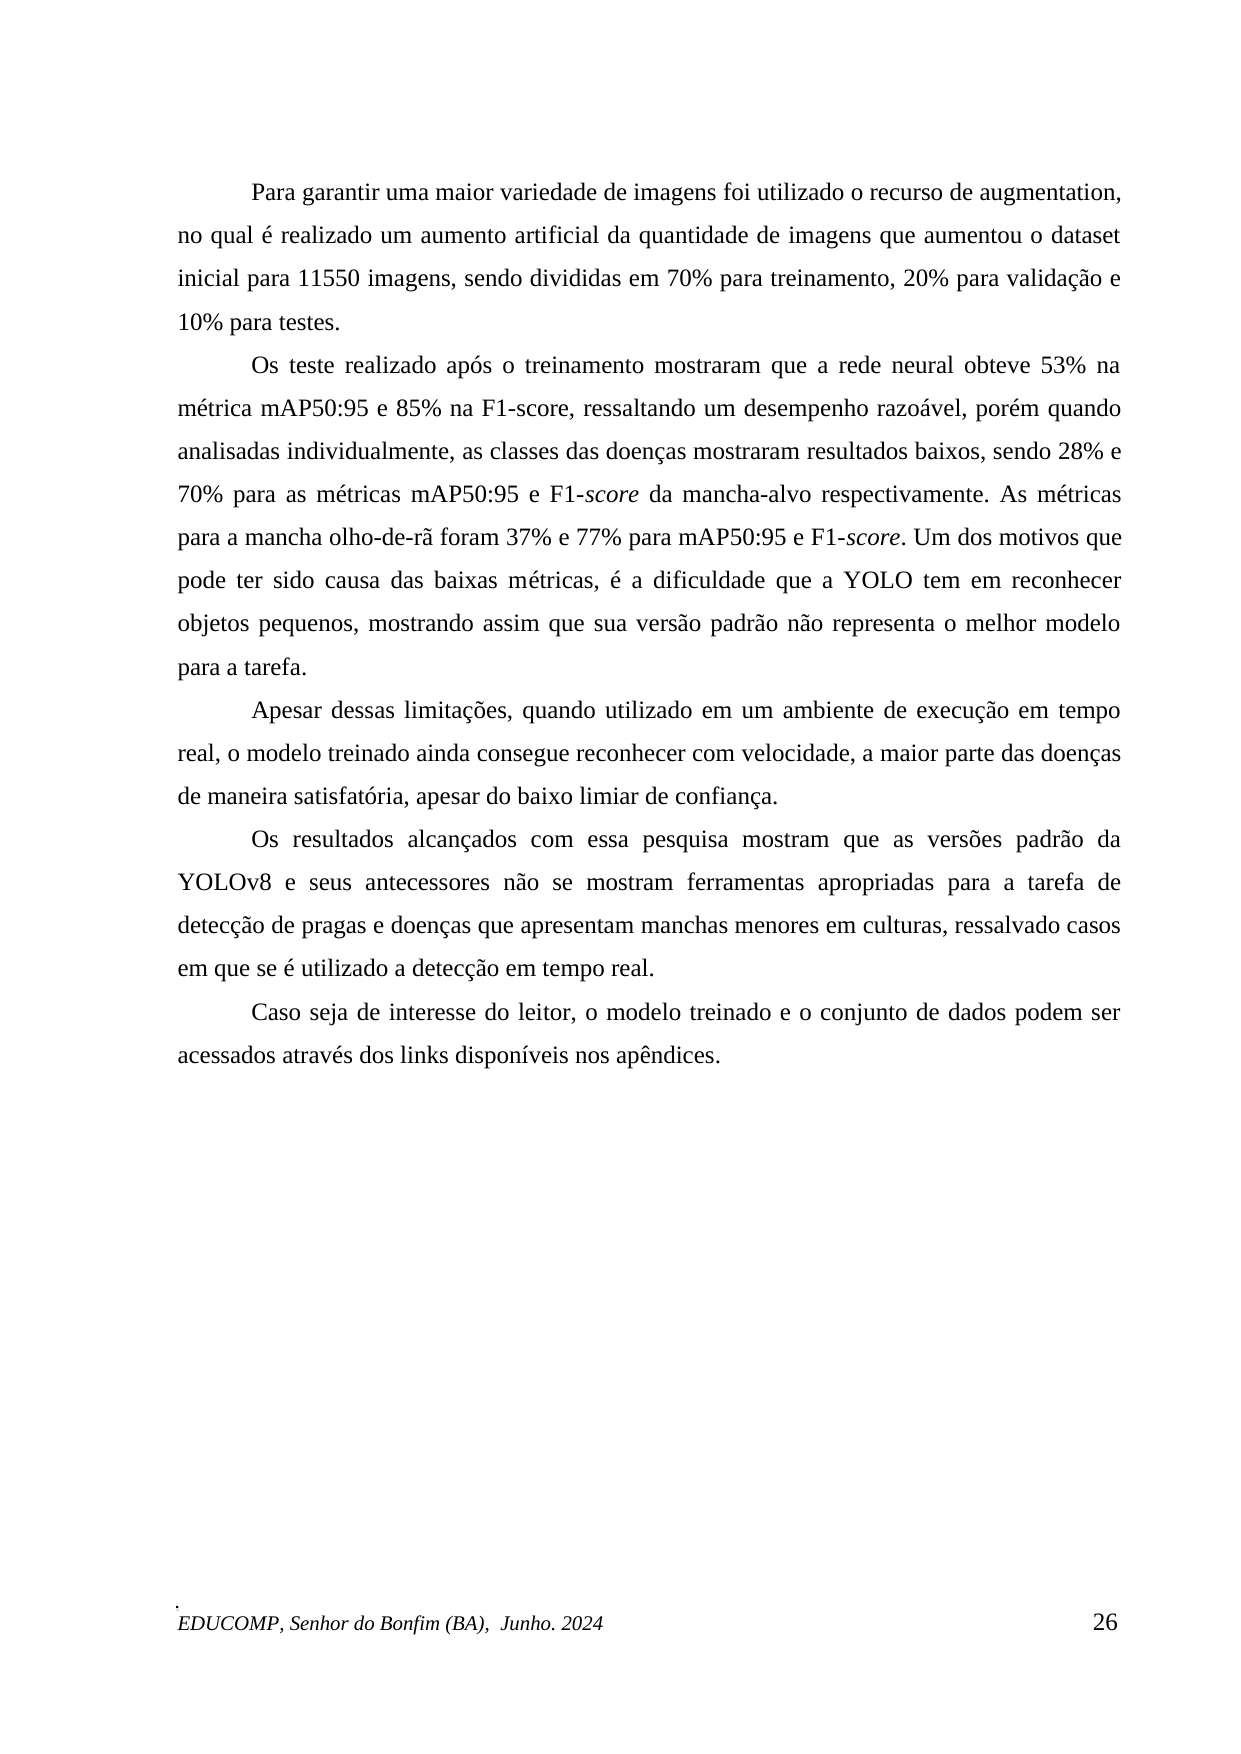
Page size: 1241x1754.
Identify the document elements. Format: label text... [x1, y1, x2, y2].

text Os teste realizado após o treinamento mostraram que a rede neural obteve 53% na métrica mAP50:95 e 85% na F1-score, ressaltando um desempenho razoável, porém quando analisadas individualmente, as classes das doenças mostraram resultados baixos, sendo 28% e 70% para as métricas mAP50:95 e F1-score da mancha-alvo respectivamente. As métricas para a mancha olho-de-rã foram 37% e 77% para mAP50:95 e F1-score. Um dos motivos que pode ter sido causa das baixas métricas, é a dificuldade que a YOLO tem em reconhecer objetos pequenos, mostrando assim que sua versão padrão não representa o melhor modelo para a tarefa. [177, 350, 1122, 680]
text Para garantir uma maior variedade de imagens foi utilizado o recurso de augmentation, no qual é realizado um aumento artificial da quantidade de imagens que aumentou o dataset inicial para 11550 imagens, sendo divididas em 70% para treinamento, 20% para validação e 10% para testes. [177, 177, 1122, 335]
text Os resultados alcançados com essa pesquisa mostram que as versões padrão da YOLOv8 e seus antecessores não se mostram ferramentas apropriadas para a tarefa de detecção de pragas e doenças que apresentam manchas menores em culturas, ressalvado casos em que se é utilizado a detecção em tempo real. [177, 824, 1122, 982]
text Apesar dessas limitações, quando utilizado em um ambiente de execução em tempo real, o modelo treinado ainda consegue reconhecer com velocidade, a maior parte das doenças de maneira satisfatória, apesar do baixo limiar de confiança. [177, 695, 1122, 810]
text Caso seja de interesse do leitor, o modelo treinado e o conjunto de dados podem ser acessados através dos links disponíveis nos apêndices. [177, 997, 1122, 1068]
